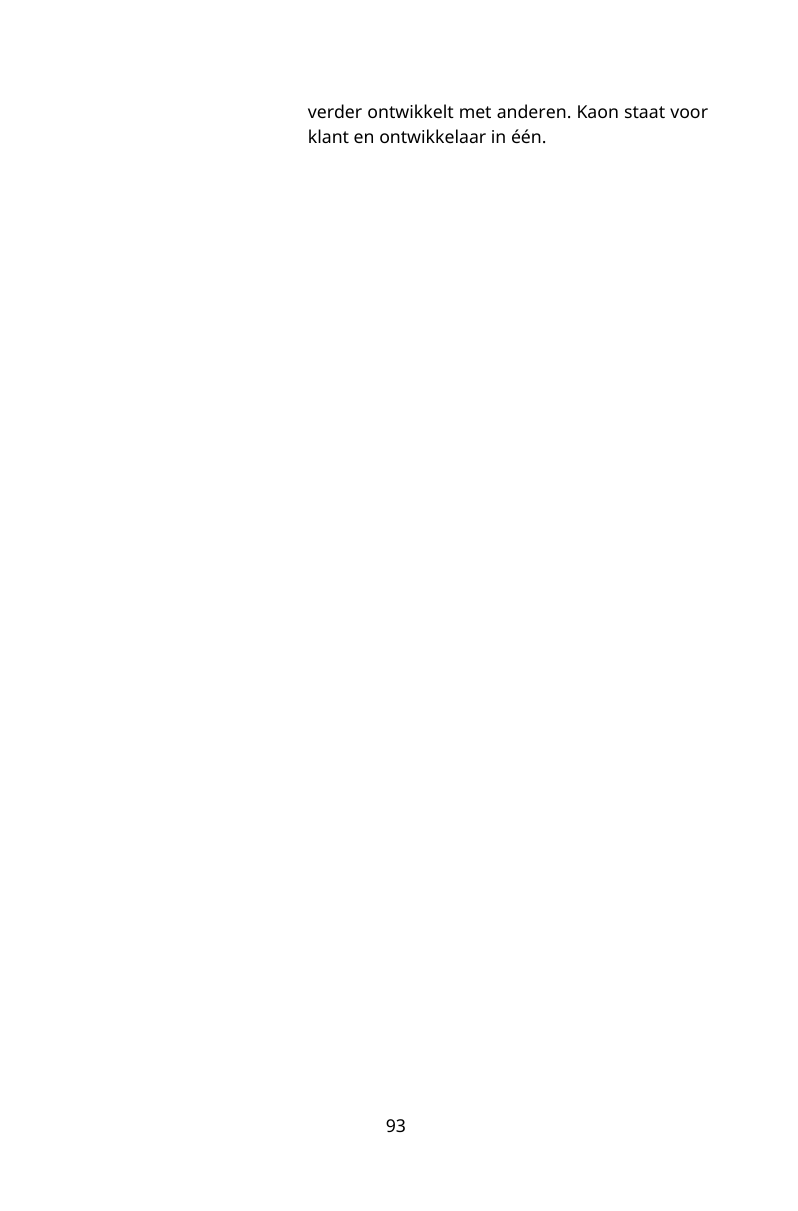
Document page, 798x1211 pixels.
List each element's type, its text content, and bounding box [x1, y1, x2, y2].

text verder ontwikkelt met anderen. Kaon staat voor klant en ontwikkelaar in één. [308, 99, 709, 149]
